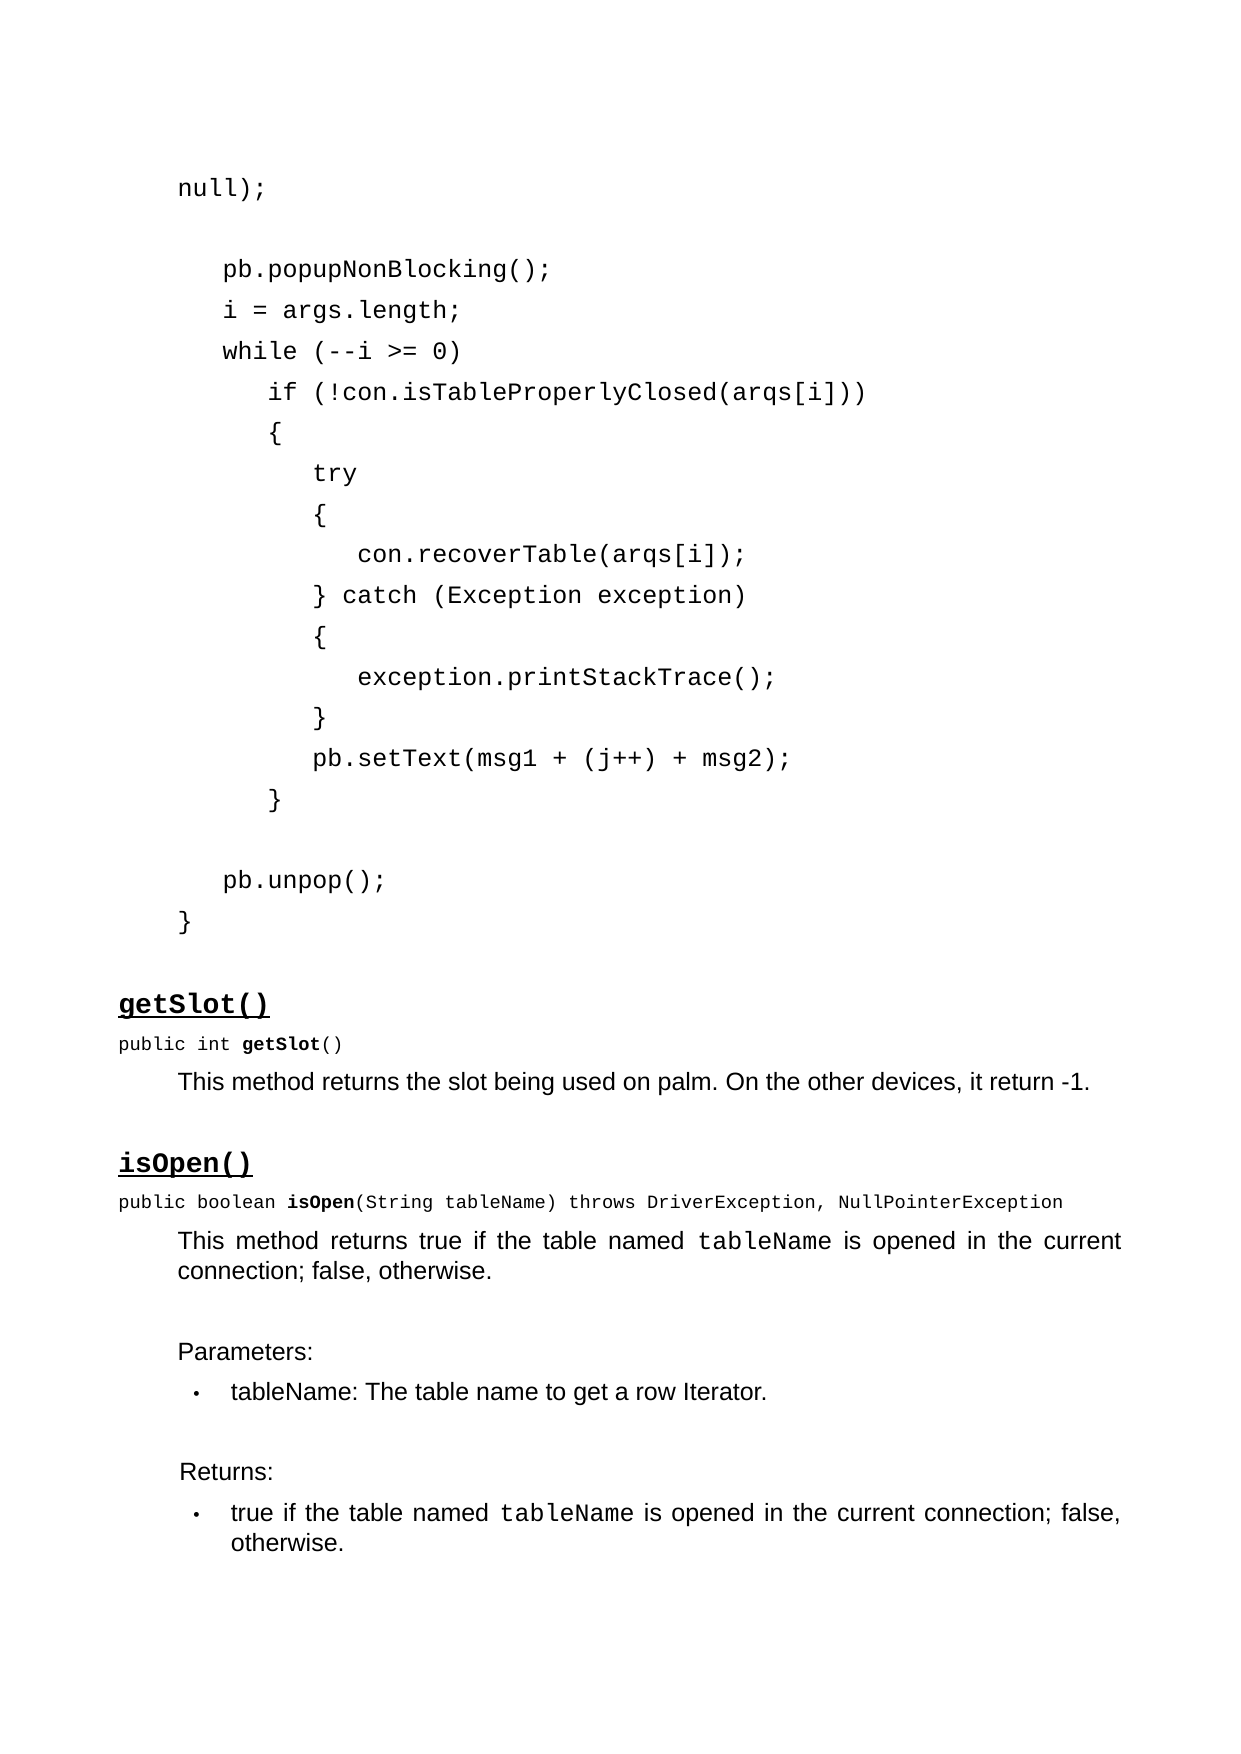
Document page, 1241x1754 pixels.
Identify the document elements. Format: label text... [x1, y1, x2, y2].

list } [177, 909, 1122, 937]
list { [177, 501, 1122, 530]
subtitle getSlot() [118, 990, 1122, 1022]
list con.recoverTable(arqs[i]); [177, 542, 1122, 570]
list } catch (Exception exception) [177, 583, 1122, 611]
list null); [177, 176, 1122, 204]
list while (--i >= 0) [177, 338, 1122, 367]
list if (!con.isTableProperlyClosed(arqs[i])) [177, 379, 1122, 407]
list Parameters: [177, 1337, 1122, 1365]
list This method returns true if the table named tableName is opened in the current connection; false, otherwise. [177, 1227, 1122, 1284]
list { [177, 420, 1122, 448]
list try [177, 461, 1122, 489]
list } [177, 705, 1122, 733]
text public int getSlot() [118, 1034, 1122, 1056]
list { [177, 623, 1122, 652]
text Returns: [179, 1458, 1122, 1486]
list true if the table named tableName is opened in the current connection; false, otherwise. [193, 1498, 1122, 1557]
list pb.setText(msg1 + (j++) + msg2); [177, 746, 1122, 774]
list pb.unpop(); [177, 868, 1122, 896]
subtitle isOpen() [118, 1149, 1122, 1181]
text public boolean isOpen(String tableName) throws DriverException, NullPointerException [118, 1193, 1122, 1214]
list exception.printStackTrace(); [177, 664, 1122, 693]
list i = args.length; [177, 298, 1122, 326]
list } [177, 786, 1122, 815]
list pb.popupNonBlocking(); [177, 257, 1122, 285]
list This method returns the slot being used on palm. On the other devices, it return -1. [177, 1068, 1122, 1096]
list tableName: The table name to get a row Iterator. [193, 1378, 1122, 1406]
